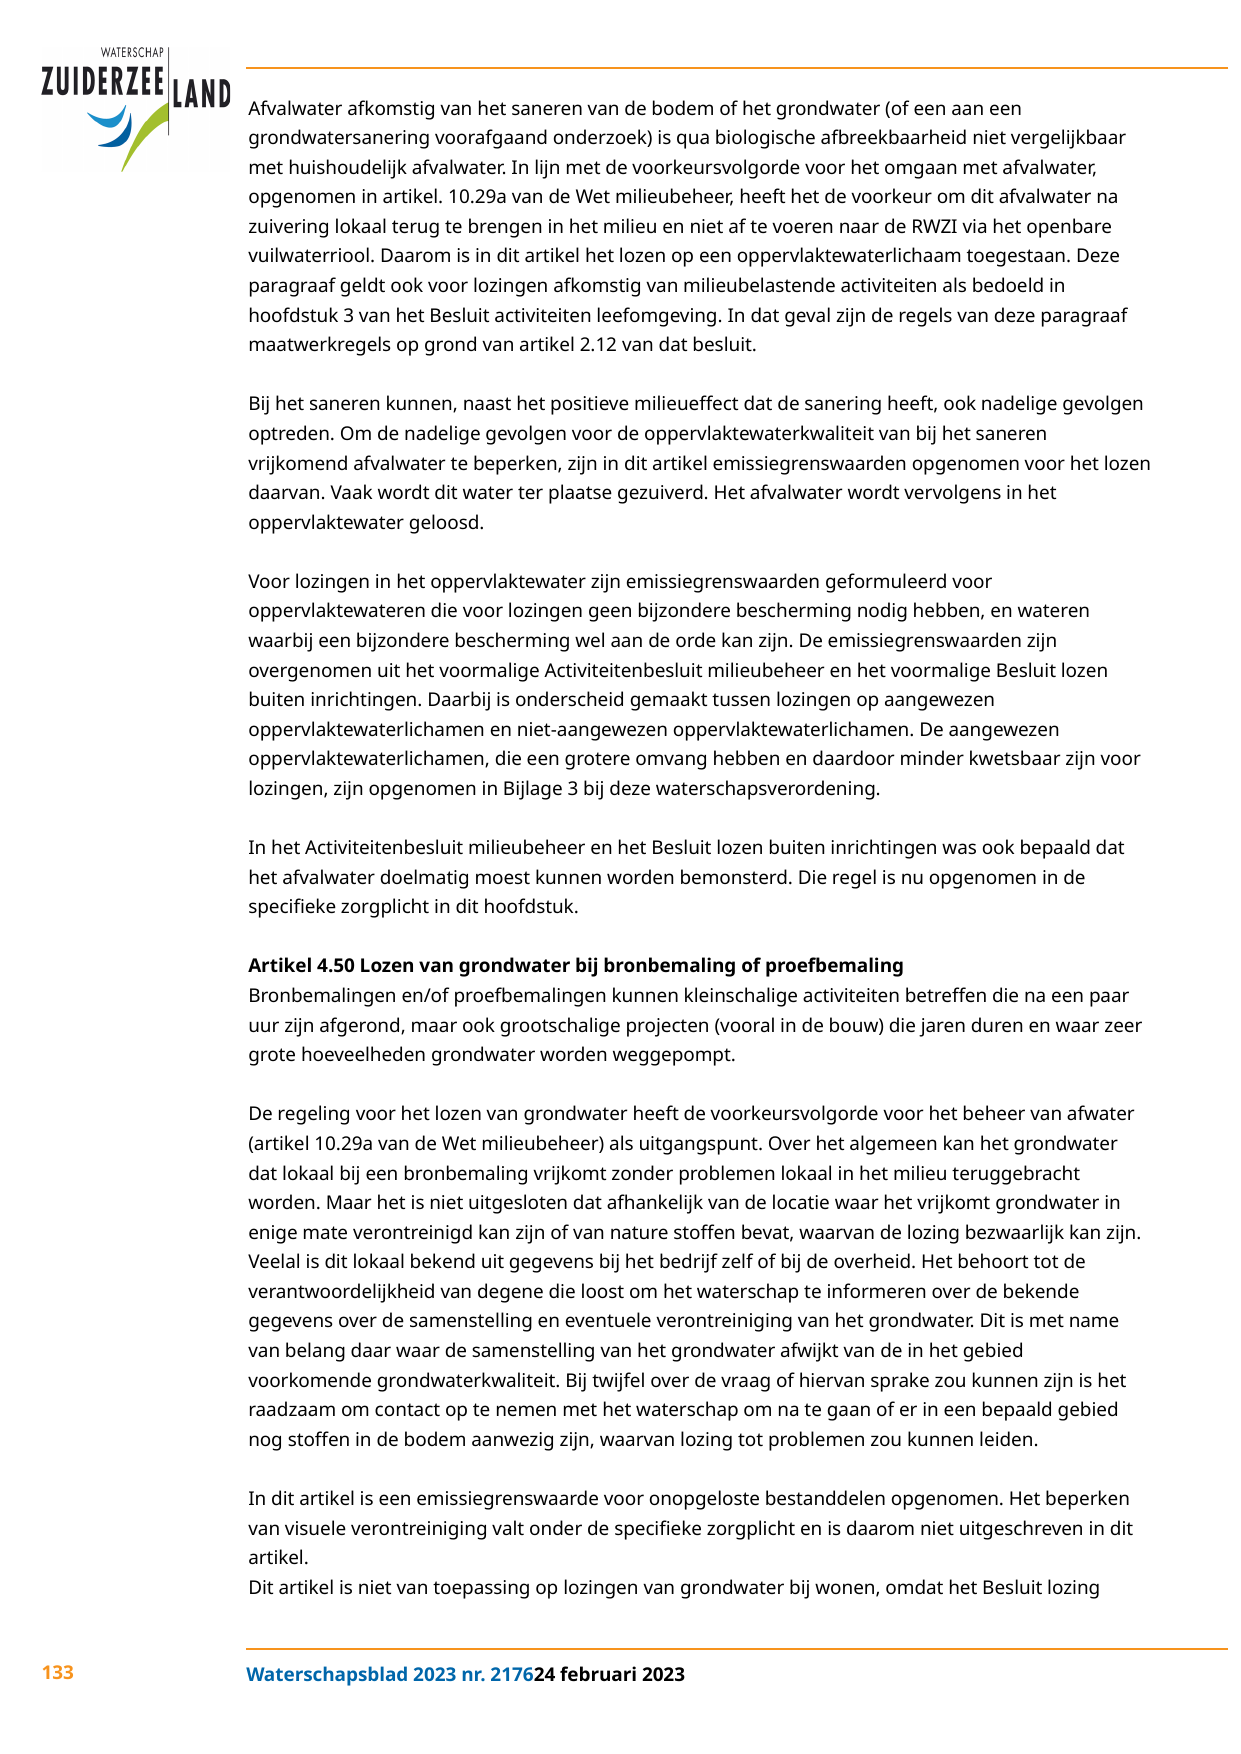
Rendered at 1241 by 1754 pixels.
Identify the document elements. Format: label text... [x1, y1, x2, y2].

text Artikel 4.50 Lozen van grondwater bij bronbemaling of proefbemaling [248, 953, 1152, 978]
text Voor lozingen in het oppervlaktewater zijn emissiegrenswaarden geformuleerd voor oppervlaktewateren die voor lozingen geen bijzondere bescherming nodig hebben, en wateren waarbij een bijzondere bescherming wel aan de orde kan zijn. De emissiegrenswaarden zijn overgenomen uit het voormalige Activiteitenbesluit milieubeheer en het voormalige Besluit lozen buiten inrichtingen. Daarbij is onderscheid gemaakt tussen lozingen op aangewezen oppervlaktewaterlichamen en niet-aangewezen oppervlaktewaterlichamen. De aangewezen oppervlaktewaterlichamen, die een grotere omvang hebben en daardoor minder kwetsbaar zijn voor lozingen, zijn opgenomen in Bijlage 3 bij deze waterschapsverordening. [248, 568, 1152, 801]
picture [41, 47, 231, 172]
text Afvalwater afkomstig van het saneren van de bodem of het grondwater (of een aan een grondwatersanering voorafgaand onderzoek) is qua biologische afbreekbaarheid niet vergelijkbaar met huishoudelijk afvalwater. In lijn met de voorkeursvolgorde voor het omgaan met afvalwater, opgenomen in artikel. 10.29a van de Wet milieubeheer, heeft het de voorkeur om dit afvalwater na zuivering lokaal terug te brengen in het milieu en niet af te voeren naar de RWZI via het openbare vuilwaterriool. Daarom is in dit artikel het lozen op een oppervlaktewaterlichaam toegestaan. Deze paragraaf geldt ook voor lozingen afkomstig van milieubelastende activiteiten als bedoeld in hoofdstuk 3 van het Besluit activiteiten leefomgeving. In dat geval zijn de regels van deze paragraaf maatwerkregels op grond van artikel 2.12 van dat besluit. [248, 95, 1152, 357]
text Dit artikel is niet van toepassing op lozingen van grondwater bij wonen, omdat het Besluit lozing [248, 1574, 1152, 1600]
text In dit artikel is een emissiegrenswaarde voor onopgeloste bestanddelen opgenomen. Het beperken van visuele verontreiniging valt onder de specifieke zorgplicht en is daarom niet uitgeschreven in dit artikel. [248, 1485, 1152, 1570]
text In het Activiteitenbesluit milieubeheer en het Besluit lozen buiten inrichtingen was ook bepaald dat het afvalwater doelmatig moest kunnen worden bemonsterd. Die regel is nu opgenomen in de specifieke zorgplicht in dit hoofdstuk. [248, 834, 1152, 919]
text Bronbemalingen en/of proefbemalingen kunnen kleinschalige activiteiten betreffen die na een paar uur zijn afgerond, maar ook grootschalige projecten (vooral in de bouw) die jaren duren en waar zeer grote hoeveelheden grondwater worden weggepompt. [248, 982, 1152, 1067]
text De regeling voor het lozen van grondwater heeft de voorkeursvolgorde voor het beheer van afwater (artikel 10.29a van de Wet milieubeheer) als uitgangspunt. Over het algemeen kan het grondwater dat lokaal bij een bronbemaling vrijkomt zonder problemen lokaal in het milieu teruggebracht worden. Maar het is niet uitgesloten dat afhankelijk van de locatie waar het vrijkomt grondwater in enige mate verontreinigd kan zijn of van nature stoffen bevat, waarvan de lozing bezwaarlijk kan zijn. Veelal is dit lokaal bekend uit gegevens bij het bedrijf zelf of bij de overheid. Het behoort tot de verantwoordelijkheid van degene die loost om het waterschap te informeren over de bekende gegevens over de samenstelling en eventuele verontreiniging van het grondwater. Dit is met name van belang daar waar de samenstelling van het grondwater afwijkt van de in het gebied voorkomende grondwaterkwaliteit. Bij twijfel over de vraag of hiervan sprake zou kunnen zijn is het raadzaam om contact op te nemen met het waterschap om na te gaan of er in een bepaald gebied nog stoffen in de bodem aanwezig zijn, waarvan lozing tot problemen zou kunnen leiden. [248, 1101, 1152, 1452]
text Bij het saneren kunnen, naast het positieve milieueffect dat de sanering heeft, ook nadelige gevolgen optreden. Om de nadelige gevolgen voor de oppervlaktewaterkwaliteit van bij het saneren vrijkomend afvalwater te beperken, zijn in dit artikel emissiegrenswaarden opgenomen voor het lozen daarvan. Vaak wordt dit water ter plaatse gezuiverd. Het afvalwater wordt vervolgens in het oppervlaktewater geloosd. [248, 391, 1152, 535]
